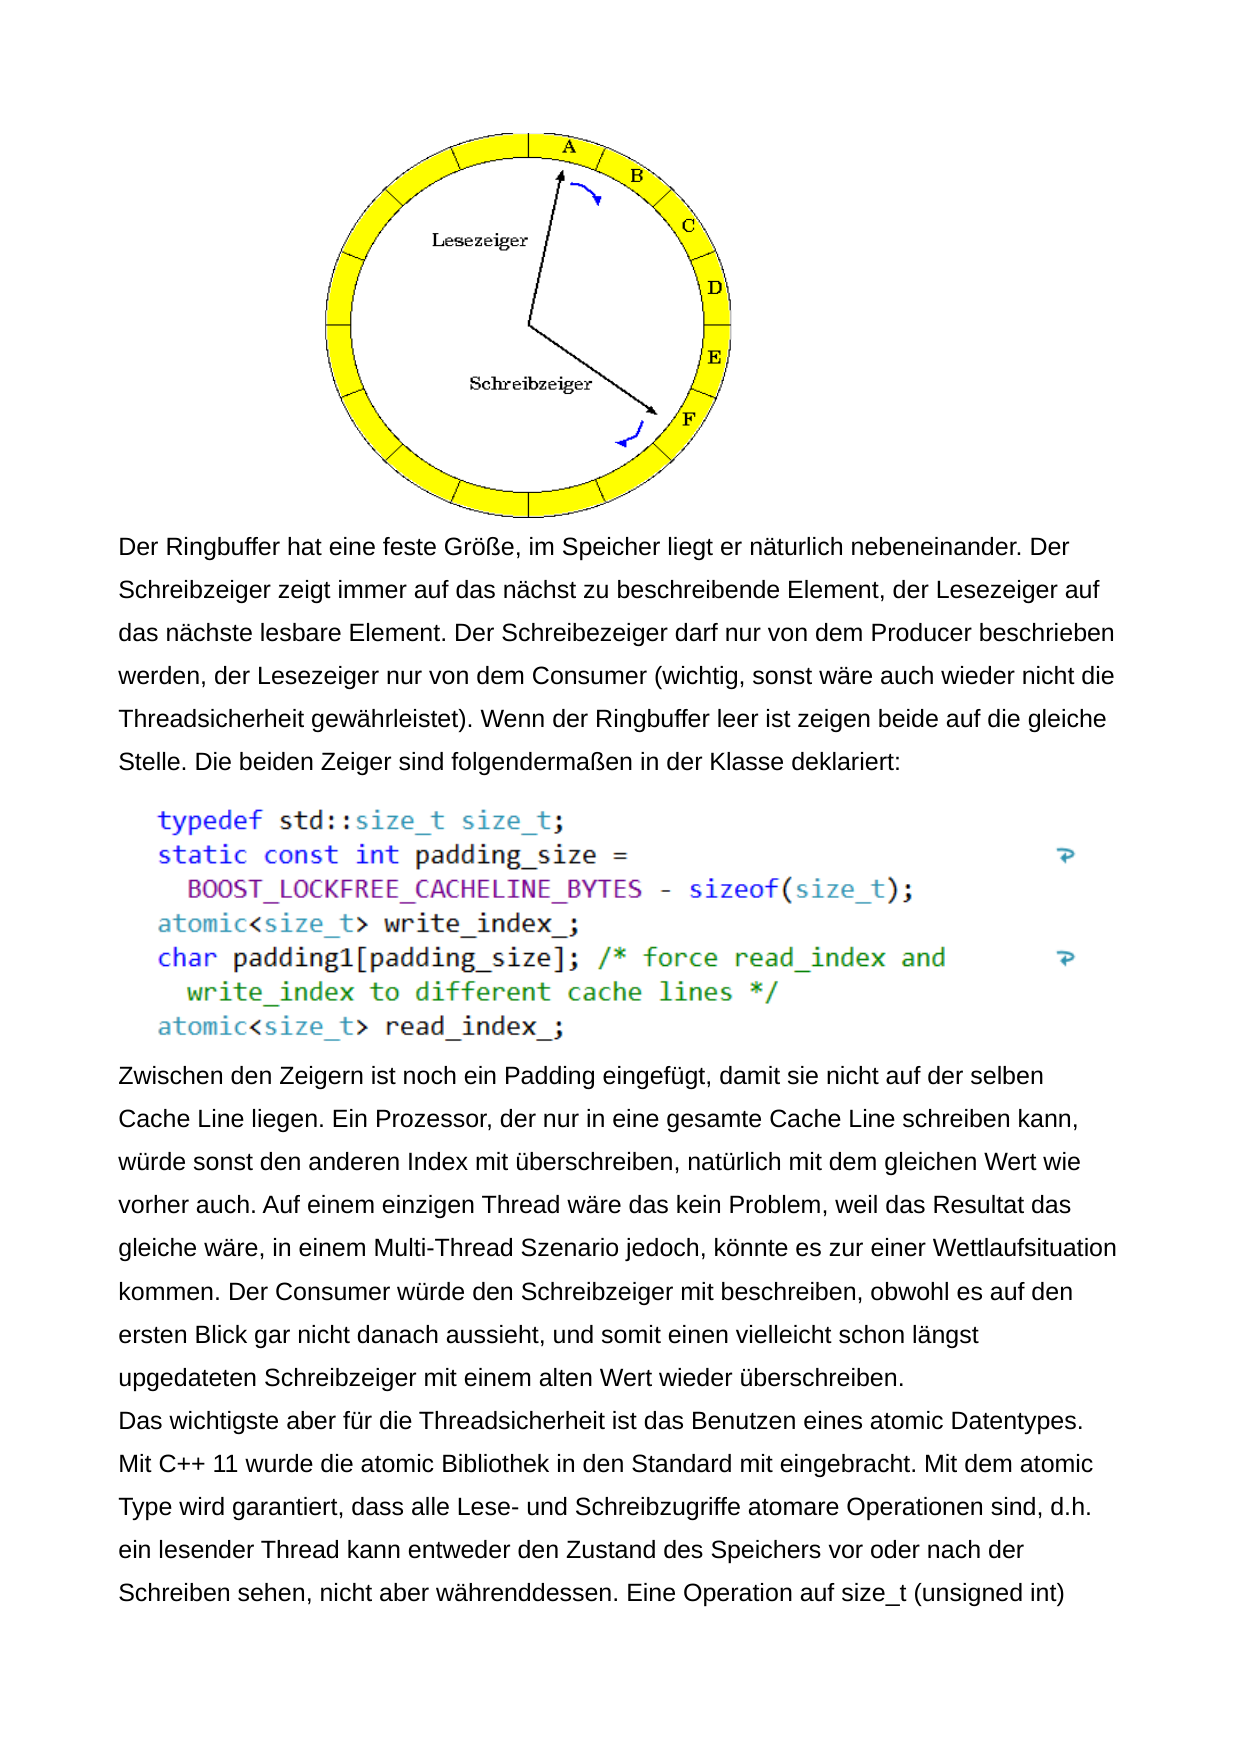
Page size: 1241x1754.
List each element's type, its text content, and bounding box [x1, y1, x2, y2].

picture [325, 133, 732, 518]
text Der Ringbuffer hat eine feste Größe, im Speicher liegt er näturlich nebeneinander. Der Schreibzeiger zeigt immer auf das nächst zu beschreibende Element, der Lesezeiger auf das nächste lesbare Element. Der Schreibezeiger darf nur von dem Producer beschrieben werden, der Lesezeiger nur von dem Consumer (wichtig, sonst wäre auch wieder nicht die Threadsicherheit gewährleistet). Wenn der Ringbuffer leer ist zeigen beide auf die gleiche Stelle. Die beiden Zeiger sind folgendermaßen in der Klasse deklariert: [118, 118, 1122, 776]
picture [148, 804, 1077, 1047]
text Das wichtigste aber für die Threadsicherheit ist das Benutzen eines atomic Datentypes. Mit C++ 11 wurde die atomic Bibliothek in den Standard mit eingebracht. Mit dem atomic Type wird garantiert, dass alle Lese- und Schreibzugriffe atomare Operationen sind, d.h. ein lesender Thread kann entweder den Zustand des Speichers vor oder nach der Schreiben sehen, nicht aber währenddessen. Eine Operation auf size_t (unsigned int) [118, 1406, 1122, 1607]
text Zwischen den Zeigern ist noch ein Padding eingefügt, damit sie nicht auf der selben Cache Line liegen. Ein Prozessor, der nur in eine gesamte Cache Line schreiben kann, würde sonst den anderen Index mit überschreiben, natürlich mit dem gleichen Wert wie vorher auch. Auf einem einzigen Thread wäre das kein Problem, weil das Resultat das gleiche wäre, in einem Multi-Thread Szenario jedoch, könnte es zur einer Wettlaufsituation kommen. Der Consumer würde den Schreibzeiger mit beschreiben, obwohl es auf den ersten Blick gar nicht danach aussieht, und somit einen vielleicht schon längst upgedateten Schreibzeiger mit einem alten Wert wieder überschreiben. [118, 790, 1122, 1392]
